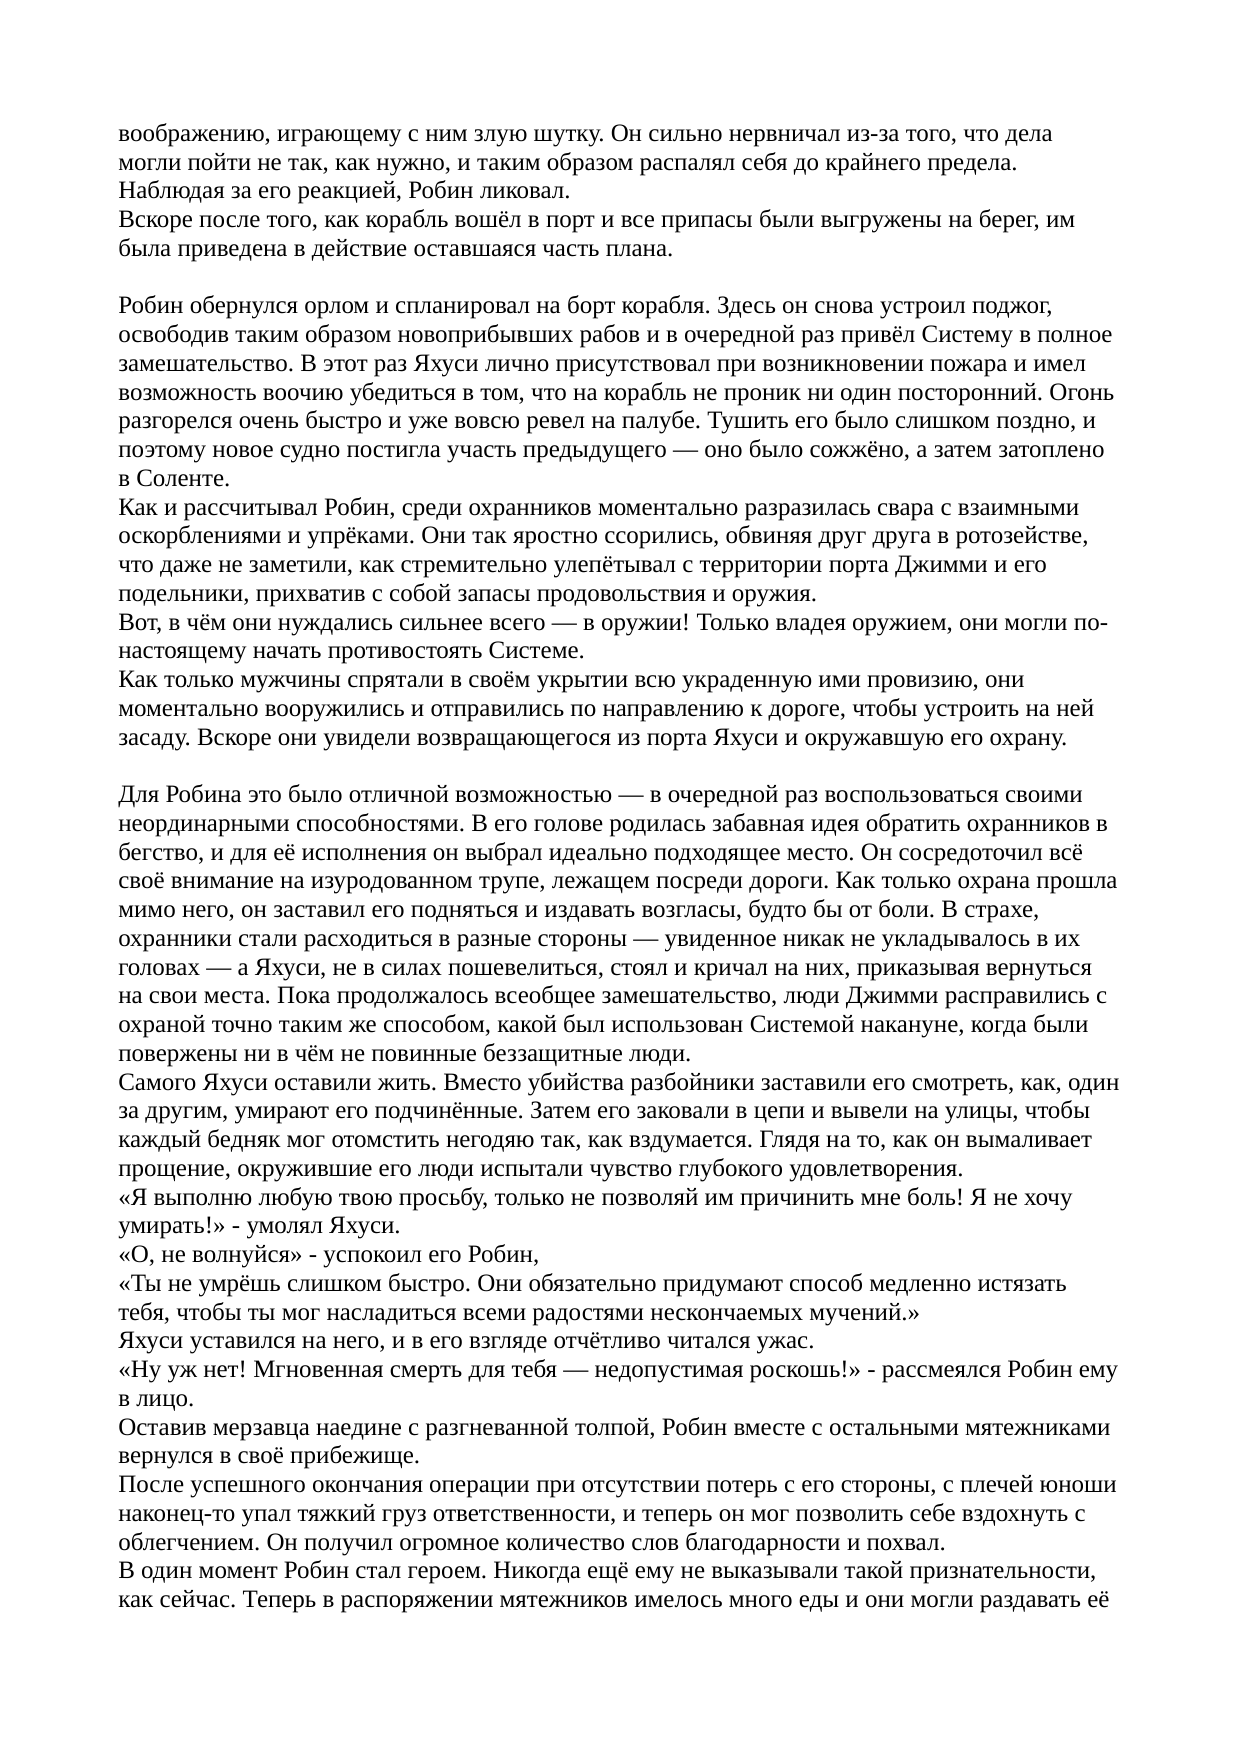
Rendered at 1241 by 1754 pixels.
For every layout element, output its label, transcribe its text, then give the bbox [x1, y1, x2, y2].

text Как только мужчины спрятали в своём укрытии всю украденную ими провизию, они моментально вооружились и отправились по направлению к дороге, чтобы устроить на ней засаду. Вскоре они увидели возвращающегося из порта Яхуси и окружавшую его охрану. [118, 664, 1122, 751]
text воображению, играющему с ним злую шутку. Он сильно нервничал из-за того, что дела могли пойти не так, как нужно, и таким образом распалял себя до крайнего предела. Наблюдая за его реакцией, Робин ликовал. [118, 118, 1122, 204]
text Вот, в чём они нуждались сильнее всего — в оружии! Только владея оружием, они могли по-настоящему начать противостоять Системе. [118, 607, 1122, 664]
text «О, не волнуйся» - успокоил его Робин, [118, 1239, 1122, 1268]
text Оставив мерзавца наедине с разгневанной толпой, Робин вместе с остальными мятежниками вернулся в своё прибежище. [118, 1412, 1122, 1469]
text «Ты не умрёшь слишком быстро. Они обязательно придумают способ медленно истязать тебя, чтобы ты мог насладиться всеми радостями нескончаемых мучений.» [118, 1268, 1122, 1326]
text «Ну уж нет! Мгновенная смерть для тебя — недопустимая роскошь!» - рассмеялся Робин ему в лицо. [118, 1354, 1122, 1412]
text Робин обернулся орлом и спланировал на борт корабля. Здесь он снова устроил поджог, освободив таким образом новоприбывших рабов и в очередной раз привёл Систему в полное замешательство. В этот раз Яхуси лично присутствовал при возникновении пожара и имел возможность воочию убедиться в том, что на корабль не проник ни один посторонний. Огонь разгорелся очень быстро и уже вовсю ревел на палубе. Тушить его было слишком поздно, и поэтому новое судно постигла участь предыдущего — оно было сожжёно, а затем затоплено в Соленте. [118, 291, 1122, 492]
text После успешного окончания операции при отсутствии потерь с его стороны, с плечей юноши наконец-то упал тяжкий груз ответственности, и теперь он мог позволить себе вздохнуть с облегчением. Он получил огромное количество слов благодарности и похвал. [118, 1469, 1122, 1556]
text Для Робина это было отличной возможностью — в очередной раз воспользоваться своими неординарными способностями. В его голове родилась забавная идея обратить охранников в бегство, и для её исполнения он выбрал идеально подходящее место. Он сосредоточил всё своё внимание на изуродованном трупе, лежащем посреди дороги. Как только охрана прошла мимо него, он заставил его подняться и издавать возгласы, будто бы от боли. В страхе, охранники стали расходиться в разные стороны — увиденное никак не укладывалось в их головах — а Яхуси, не в силах пошевелиться, стоял и кричал на них, приказывая вернуться на свои места. Пока продолжалось всеобщее замешательство, люди Джимми расправились с охраной точно таким же способом, какой был использован Системой накануне, когда были повержены ни в чём не повинные беззащитные люди. [118, 779, 1122, 1067]
text Как и рассчитывал Робин, среди охранников моментально разразилась свара с взаимными оскорблениями и упрёками. Они так яростно ссорились, обвиняя друг друга в ротозействе, что даже не заметили, как стремительно улепётывал с территории порта Джимми и его подельники, прихватив с собой запасы продовольствия и оружия. [118, 492, 1122, 607]
text Самого Яхуси оставили жить. Вместо убийства разбойники заставили его смотреть, как, один за другим, умирают его подчинённые. Затем его заковали в цепи и вывели на улицы, чтобы каждый бедняк мог отомстить негодяю так, как вздумается. Глядя на то, как он вымаливает прощение, окружившие его люди испытали чувство глубокого удовлетворения. [118, 1067, 1122, 1182]
text В один момент Робин стал героем. Никогда ещё ему не выказывали такой признательности, как сейчас. Теперь в распоряжении мятежников имелось много еды и они могли раздавать её [118, 1556, 1122, 1613]
text «Я выполню любую твою просьбу, только не позволяй им причинить мне боль! Я не хочу умирать!» - умолял Яхуси. [118, 1182, 1122, 1239]
text Яхуси уставился на него, и в его взгляде отчётливо читался ужас. [118, 1326, 1122, 1354]
text Вскоре после того, как корабль вошёл в порт и все припасы были выгружены на берег, им была приведена в действие оставшаяся часть плана. [118, 204, 1122, 262]
